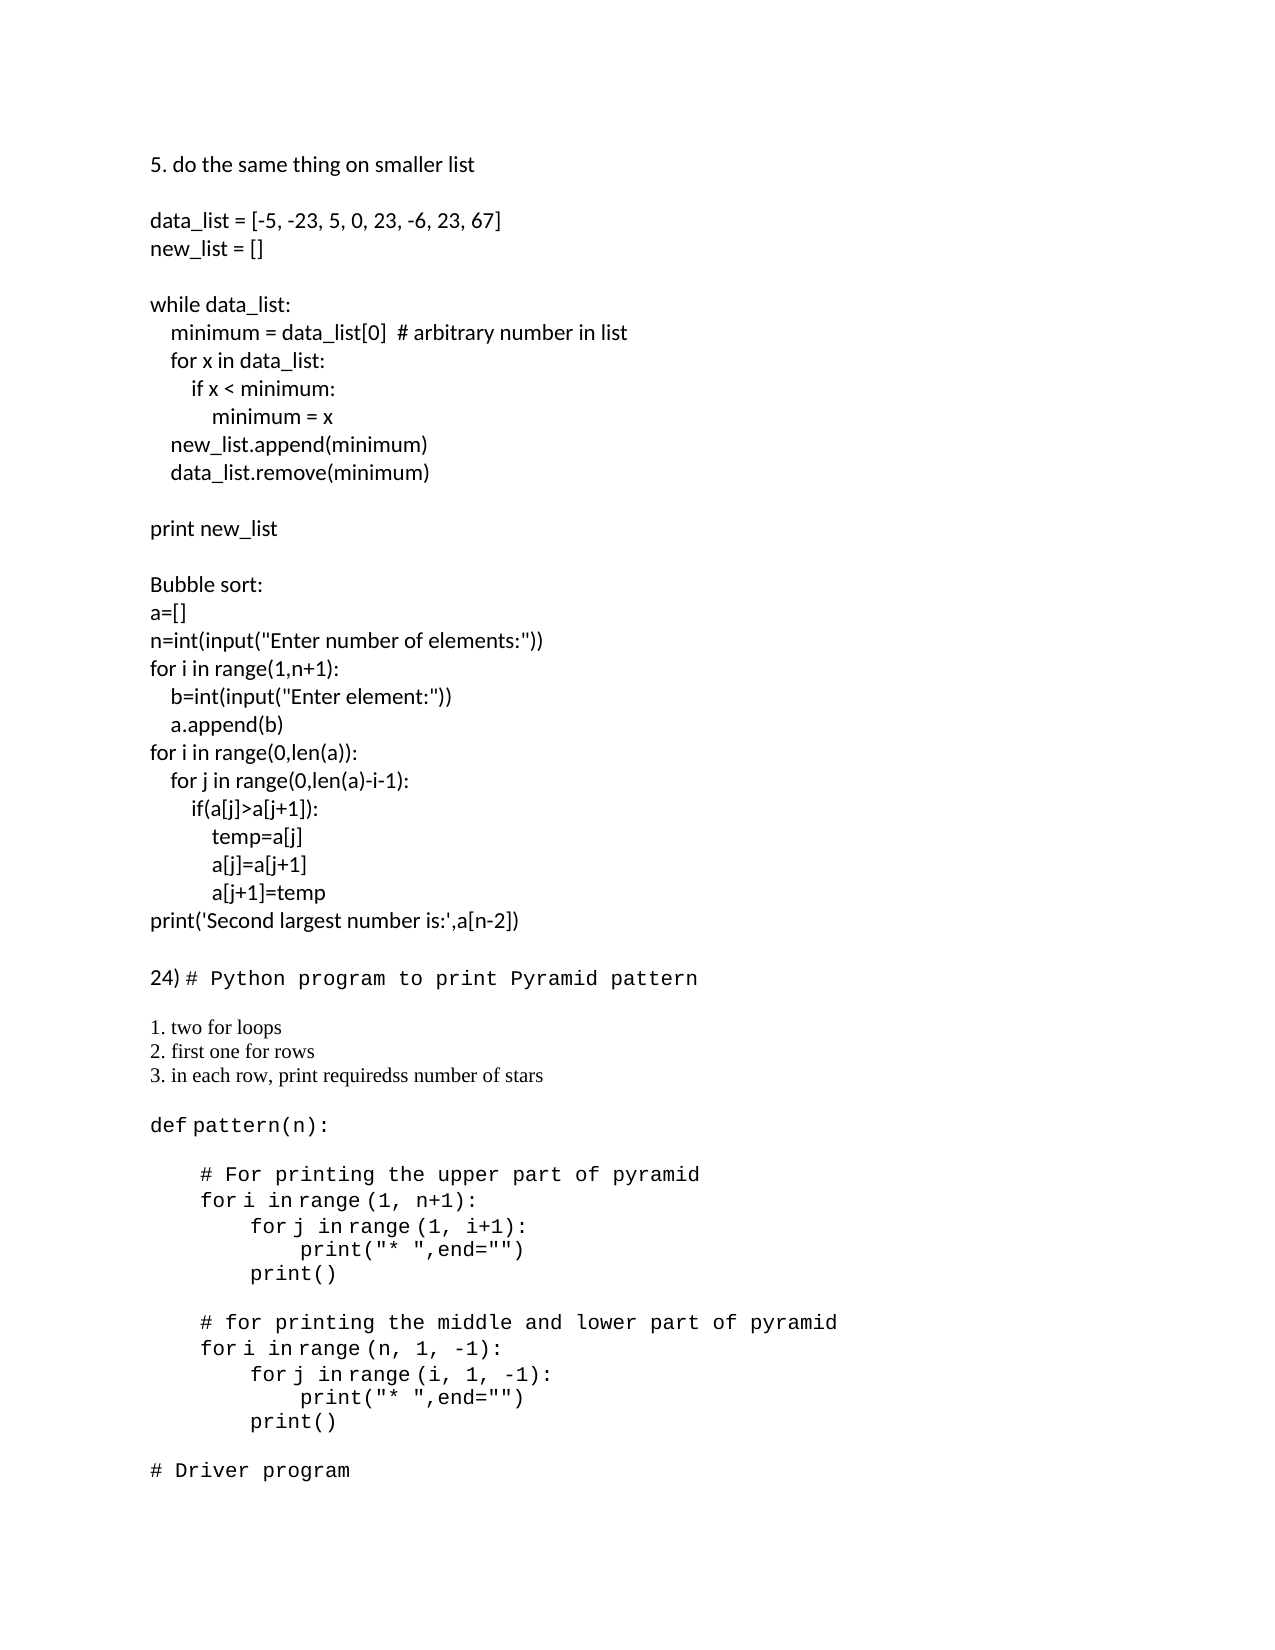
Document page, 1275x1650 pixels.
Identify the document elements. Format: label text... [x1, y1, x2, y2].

text 1. two for loops [150, 1015, 1125, 1039]
text print() [150, 1411, 1125, 1435]
text print new_list [150, 514, 1125, 542]
text if(a[j]>a[j+1]): [150, 794, 1125, 822]
text minimum = data_list[0] # arbitrary number in list [150, 318, 1125, 346]
text if x < minimum: [150, 374, 1125, 402]
text print('Second largest number is:',a[n-2]) [150, 907, 1125, 934]
text Bubble sort: [150, 570, 1125, 598]
text print("* ",end="") [150, 1239, 1125, 1263]
text for i in range(0,len(a)): [150, 738, 1125, 766]
text 24) # Python program to print Pyramid pattern [150, 963, 1125, 991]
text a.append(b) [150, 710, 1125, 738]
text data_list.remove(minimum) [150, 458, 1125, 486]
text new_list.append(minimum) [150, 430, 1125, 458]
text # for printing the middle and lower part of pyramid [150, 1312, 1125, 1336]
text 3. in each row, print requiredss number of stars [150, 1063, 1125, 1087]
text for j in range(0,len(a)-i-1): [150, 766, 1125, 794]
text for i in range (1, n+1): [150, 1188, 1125, 1213]
text # Driver program [150, 1460, 1125, 1484]
text 5. do the same thing on smaller list [150, 150, 1125, 178]
text for i in range (n, 1, -1): [150, 1336, 1125, 1362]
text data_list = [-5, -23, 5, 0, 23, -6, 23, 67] [150, 206, 1125, 234]
text a[j+1]=temp [150, 878, 1125, 907]
text for j in range (i, 1, -1): [150, 1362, 1125, 1387]
text 2. first one for rows [150, 1039, 1125, 1063]
text print("* ",end="") [150, 1387, 1125, 1411]
text b=int(input("Enter element:")) [150, 682, 1125, 710]
text new_list = [] [150, 234, 1125, 262]
text # For printing the upper part of pyramid [150, 1164, 1125, 1188]
text for i in range(1,n+1): [150, 654, 1125, 682]
text while data_list: [150, 290, 1125, 318]
text minimum = x [150, 402, 1125, 430]
text a[j]=a[j+1] [150, 851, 1125, 878]
text for x in data_list: [150, 346, 1125, 374]
text temp=a[j] [150, 822, 1125, 851]
text n=int(input("Enter number of elements:")) [150, 626, 1125, 654]
text for j in range (1, i+1): [150, 1213, 1125, 1239]
text def pattern(n): [150, 1113, 1125, 1138]
text print() [150, 1263, 1125, 1287]
text a=[] [150, 598, 1125, 626]
